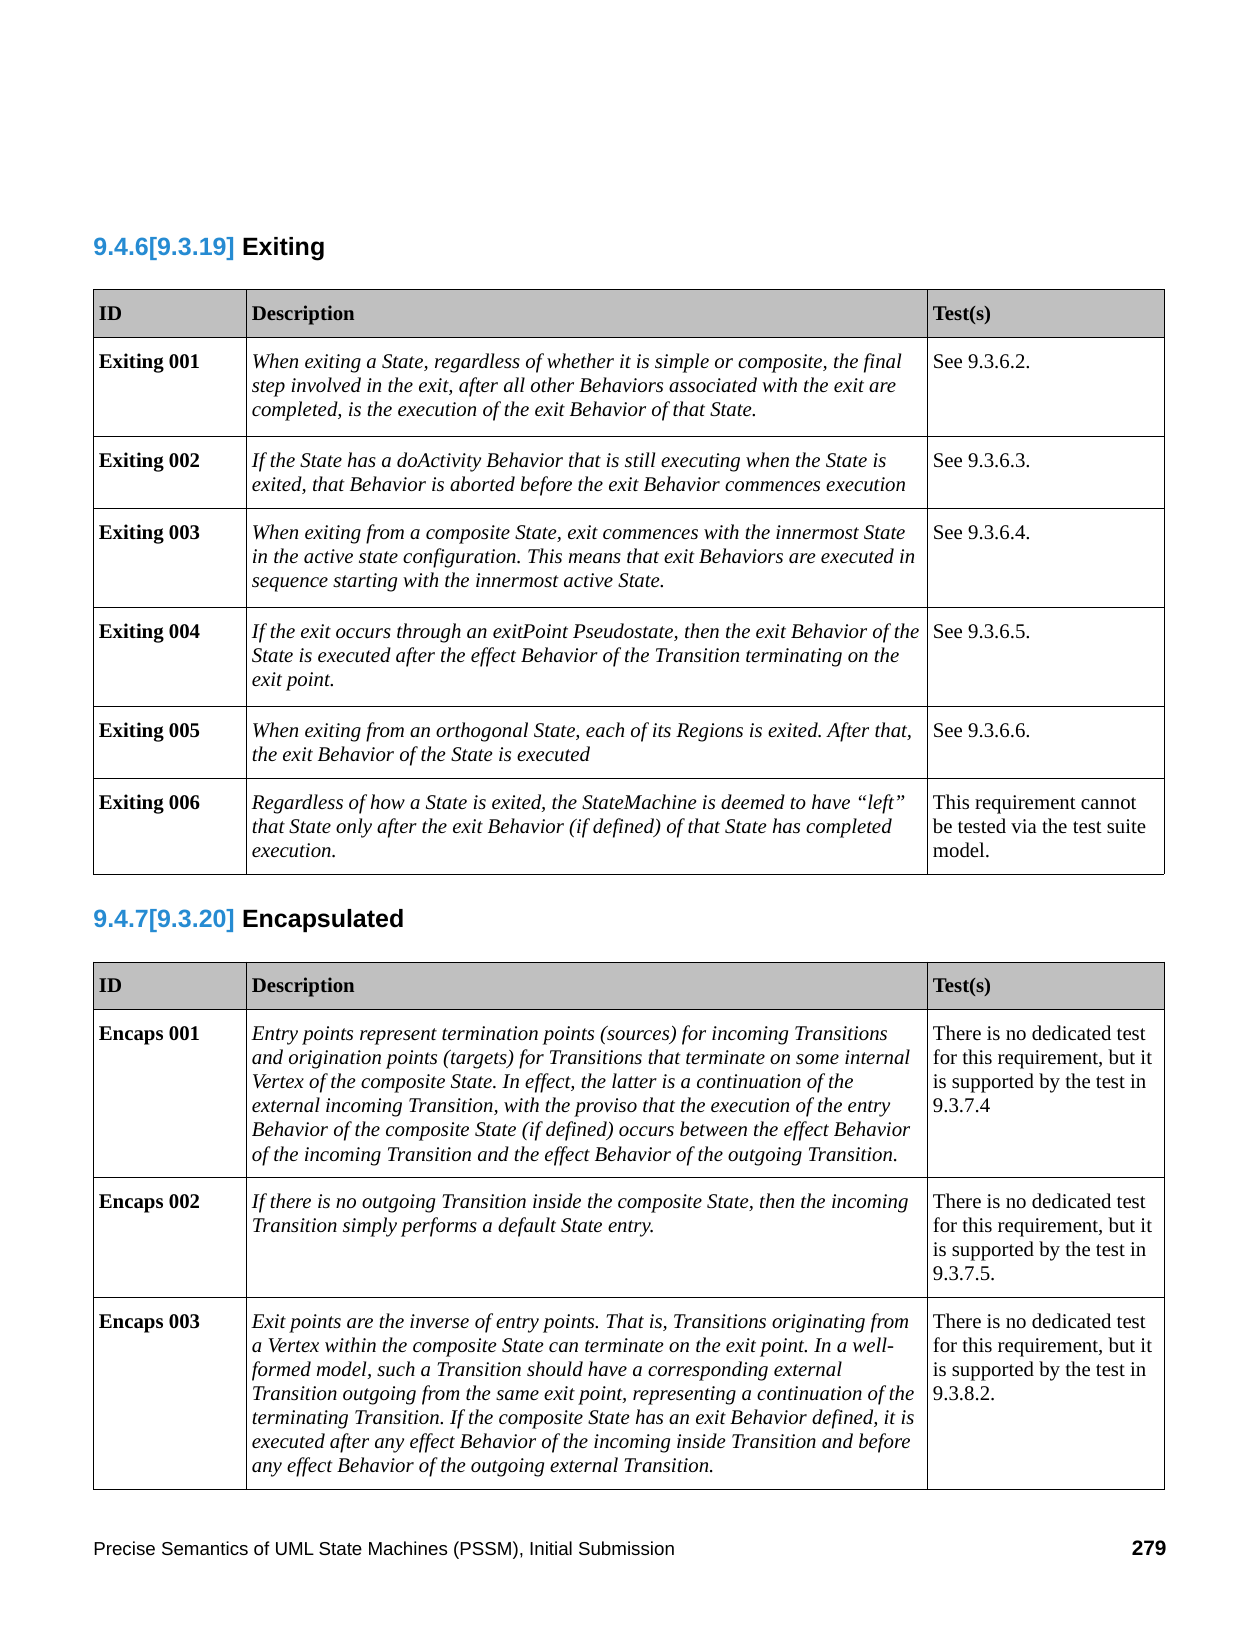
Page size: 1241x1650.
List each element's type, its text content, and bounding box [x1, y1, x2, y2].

table_cell Entry points represent termination points (sources) for incoming Transitions and origination points (targets) for Transitions that terminate on some internal Vertex of the composite State. In effect, the latter is a continuation of the external incoming Transition, with the proviso that the execution of the entry Behavior of the composite State (if defined) occurs between the effect Behavior of the incoming Transition and the effect Behavior of the outgoing Transition. [247, 1010, 927, 1177]
table_header ID [94, 963, 246, 1009]
table_cell Exiting 003 [94, 509, 246, 607]
table_cell Exit points are the inverse of entry points. That is, Transitions originating from a Vertex within the composite State can terminate on the exit point. In a well-formed model, such a Transition should have a corresponding external Transition outgoing from the same exit point, representing a continuation of the terminating Transition. If the composite State has an exit Behavior defined, it is executed after any effect Behavior of the incoming inside Transition and before any effect Behavior of the outgoing external Transition. [247, 1298, 927, 1489]
subtitle Encapsulated [93, 903, 1164, 932]
table_cell There is no dedicated test for this requirement, but it is supported by the test in 9.3.7.4 [928, 1010, 1164, 1177]
table_cell There is no dedicated test for this requirement, but it is supported by the test in 9.3.7.5. [928, 1178, 1164, 1297]
table_cell Encaps 002 [94, 1178, 246, 1297]
table_cell Encaps 001 [94, 1010, 246, 1177]
table_cell Exiting 004 [94, 608, 246, 706]
table_cell Encaps 003 [94, 1298, 246, 1489]
table_header Test(s) [928, 290, 1164, 337]
table_cell See 9.3.6.4. [928, 509, 1164, 607]
table_header Description [247, 963, 927, 1009]
table_cell Exiting 002 [94, 437, 246, 508]
table_cell See 9.3.6.2. [928, 338, 1164, 436]
table_cell When exiting from an orthogonal State, each of its Regions is exited. After that, the exit Behavior of the State is executed [247, 707, 927, 778]
table_cell See 9.3.6.3. [928, 437, 1164, 508]
subtitle Exiting [93, 231, 1164, 260]
table_cell When exiting from a composite State, exit commences with the innermost State in the active state configuration. This means that exit Behaviors are executed in sequence starting with the innermost active State. [247, 509, 927, 607]
table_cell This requirement cannot be tested via the test suite model. [928, 779, 1164, 874]
table_cell See 9.3.6.6. [928, 707, 1164, 778]
table_cell If the State has a doActivity Behavior that is still executing when the State is exited, that Behavior is aborted before the exit Behavior commences execution [247, 437, 927, 508]
table_header Test(s) [928, 963, 1164, 1009]
table_cell Exiting 006 [94, 779, 246, 874]
table_cell When exiting a State, regardless of whether it is simple or composite, the final step involved in the exit, after all other Behaviors associated with the exit are completed, is the execution of the exit Behavior of that State. [247, 338, 927, 436]
table_cell Exiting 001 [94, 338, 246, 436]
table_cell Exiting 005 [94, 707, 246, 778]
table_header ID [94, 290, 246, 337]
table_header Description [247, 290, 927, 337]
table_cell Regardless of how a State is exited, the StateMachine is deemed to have “left” that State only after the exit Behavior (if defined) of that State has completed execution. [247, 779, 927, 874]
table_cell If the exit occurs through an exitPoint Pseudostate, then the exit Behavior of the State is executed after the effect Behavior of the Transition terminating on the exit point. [247, 608, 927, 706]
table_cell There is no dedicated test for this requirement, but it is supported by the test in 9.3.8.2. [928, 1298, 1164, 1489]
table_cell If there is no outgoing Transition inside the composite State, then the incoming Transition simply performs a default State entry. [247, 1178, 927, 1297]
table_cell See 9.3.6.5. [928, 608, 1164, 706]
